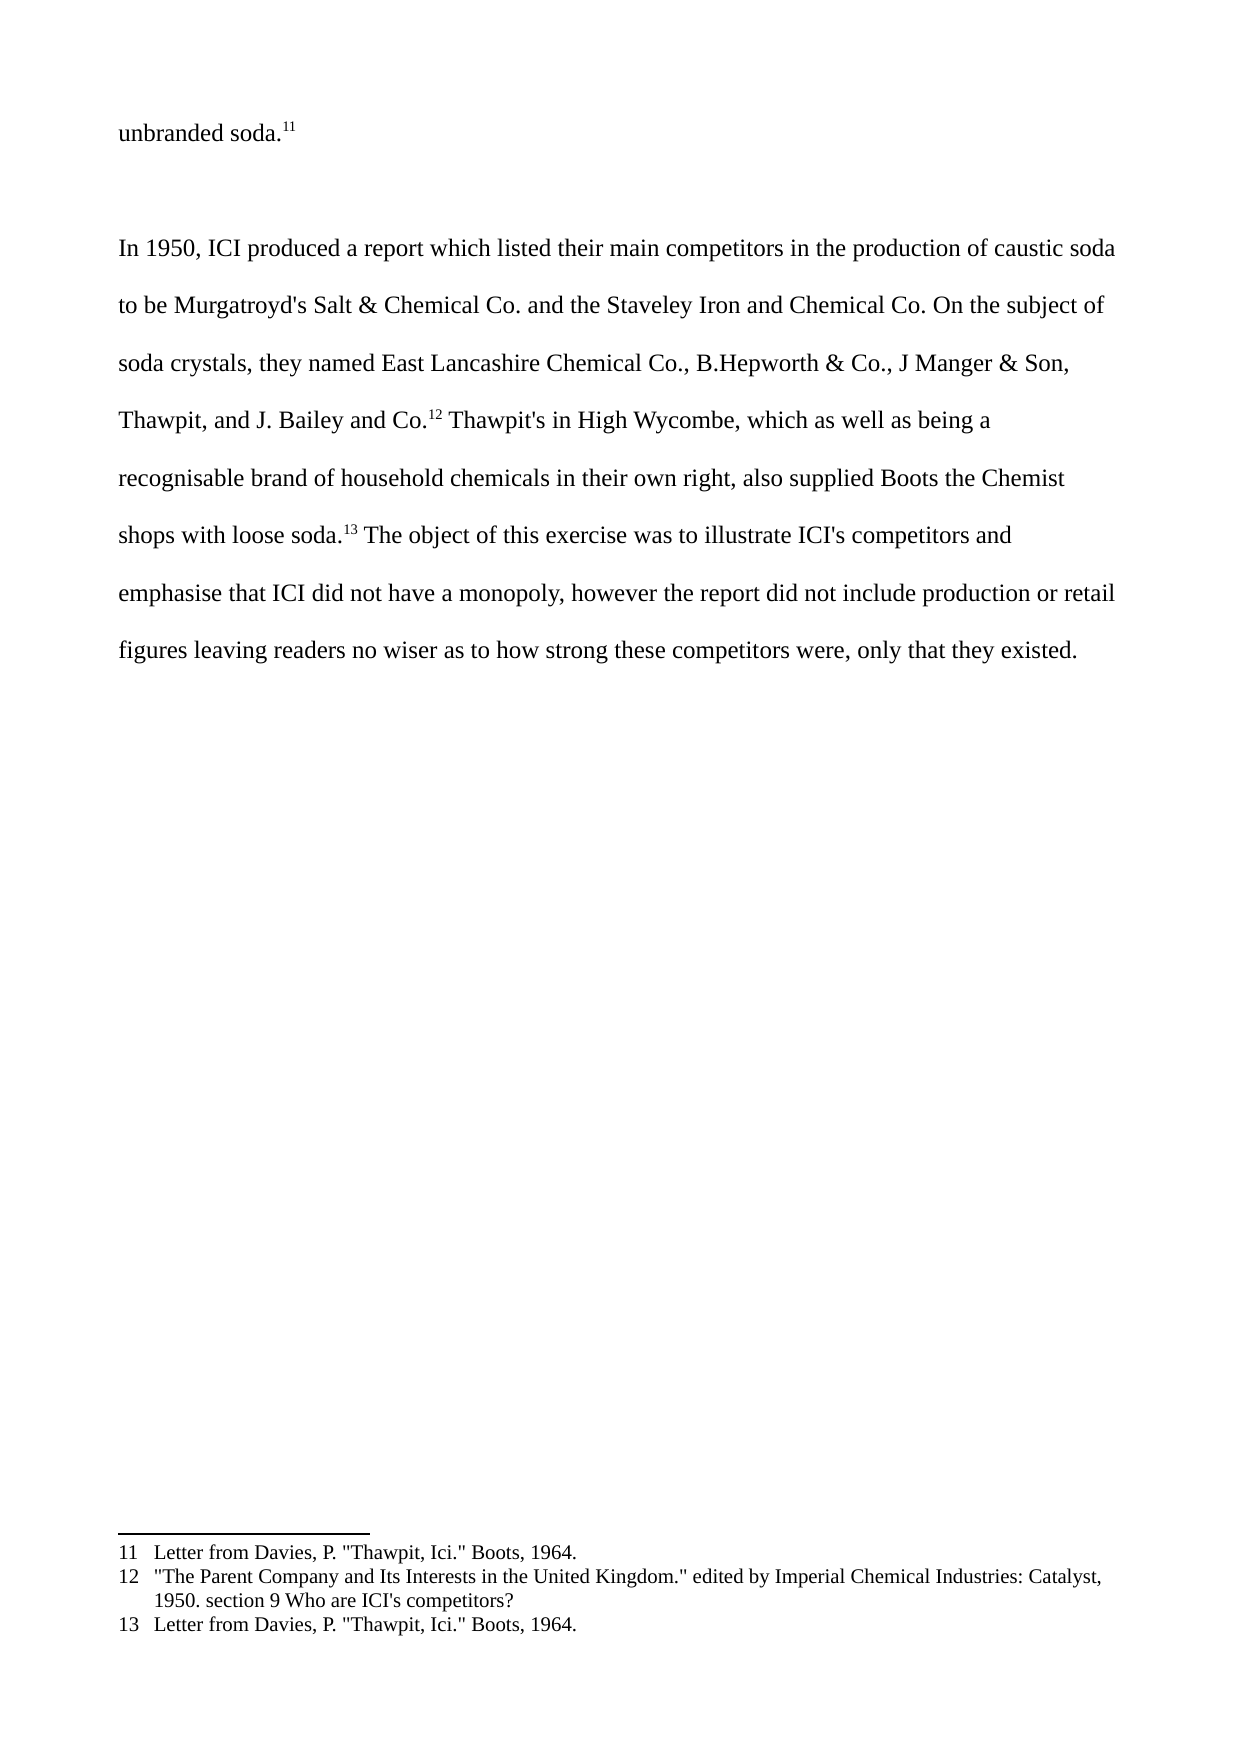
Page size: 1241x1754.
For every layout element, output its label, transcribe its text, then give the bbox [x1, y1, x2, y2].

text Letter from Davies, P. "Thawpit, Ici." Boots, 1964. [118, 1539, 1122, 1564]
text "The Parent Company and Its Interests in the United Kingdom." edited by Imperial Chemical Industries: Catalyst, 1950. section 9 Who are ICI's competitors? [118, 1564, 1122, 1612]
text Letter from Davies, P. "Thawpit, Ici." Boots, 1964. [118, 1612, 1122, 1636]
text unbranded soda. [118, 118, 1122, 147]
text In 1950, ICI produced a report which listed their main competitors in the production of caustic soda to be Murgatroyd's Salt & Chemical Co. and the Staveley Iron and Chemical Co. On the subject of soda crystals, they named East Lancashire Chemical Co., B.Hepworth & Co., J Manger & Son, Thawpit, and J. Bailey and Co. Thawpit's in High Wycombe, which as well as being a recognisable brand of household chemicals in their own right, also supplied Boots the Chemist shops with loose soda. The object of this exercise was to illustrate ICI's competitors and emphasise that ICI did not have a monopoly, however the report did not include production or retail figures leaving readers no wiser as to how strong these competitors were, only that they existed. [118, 233, 1122, 664]
